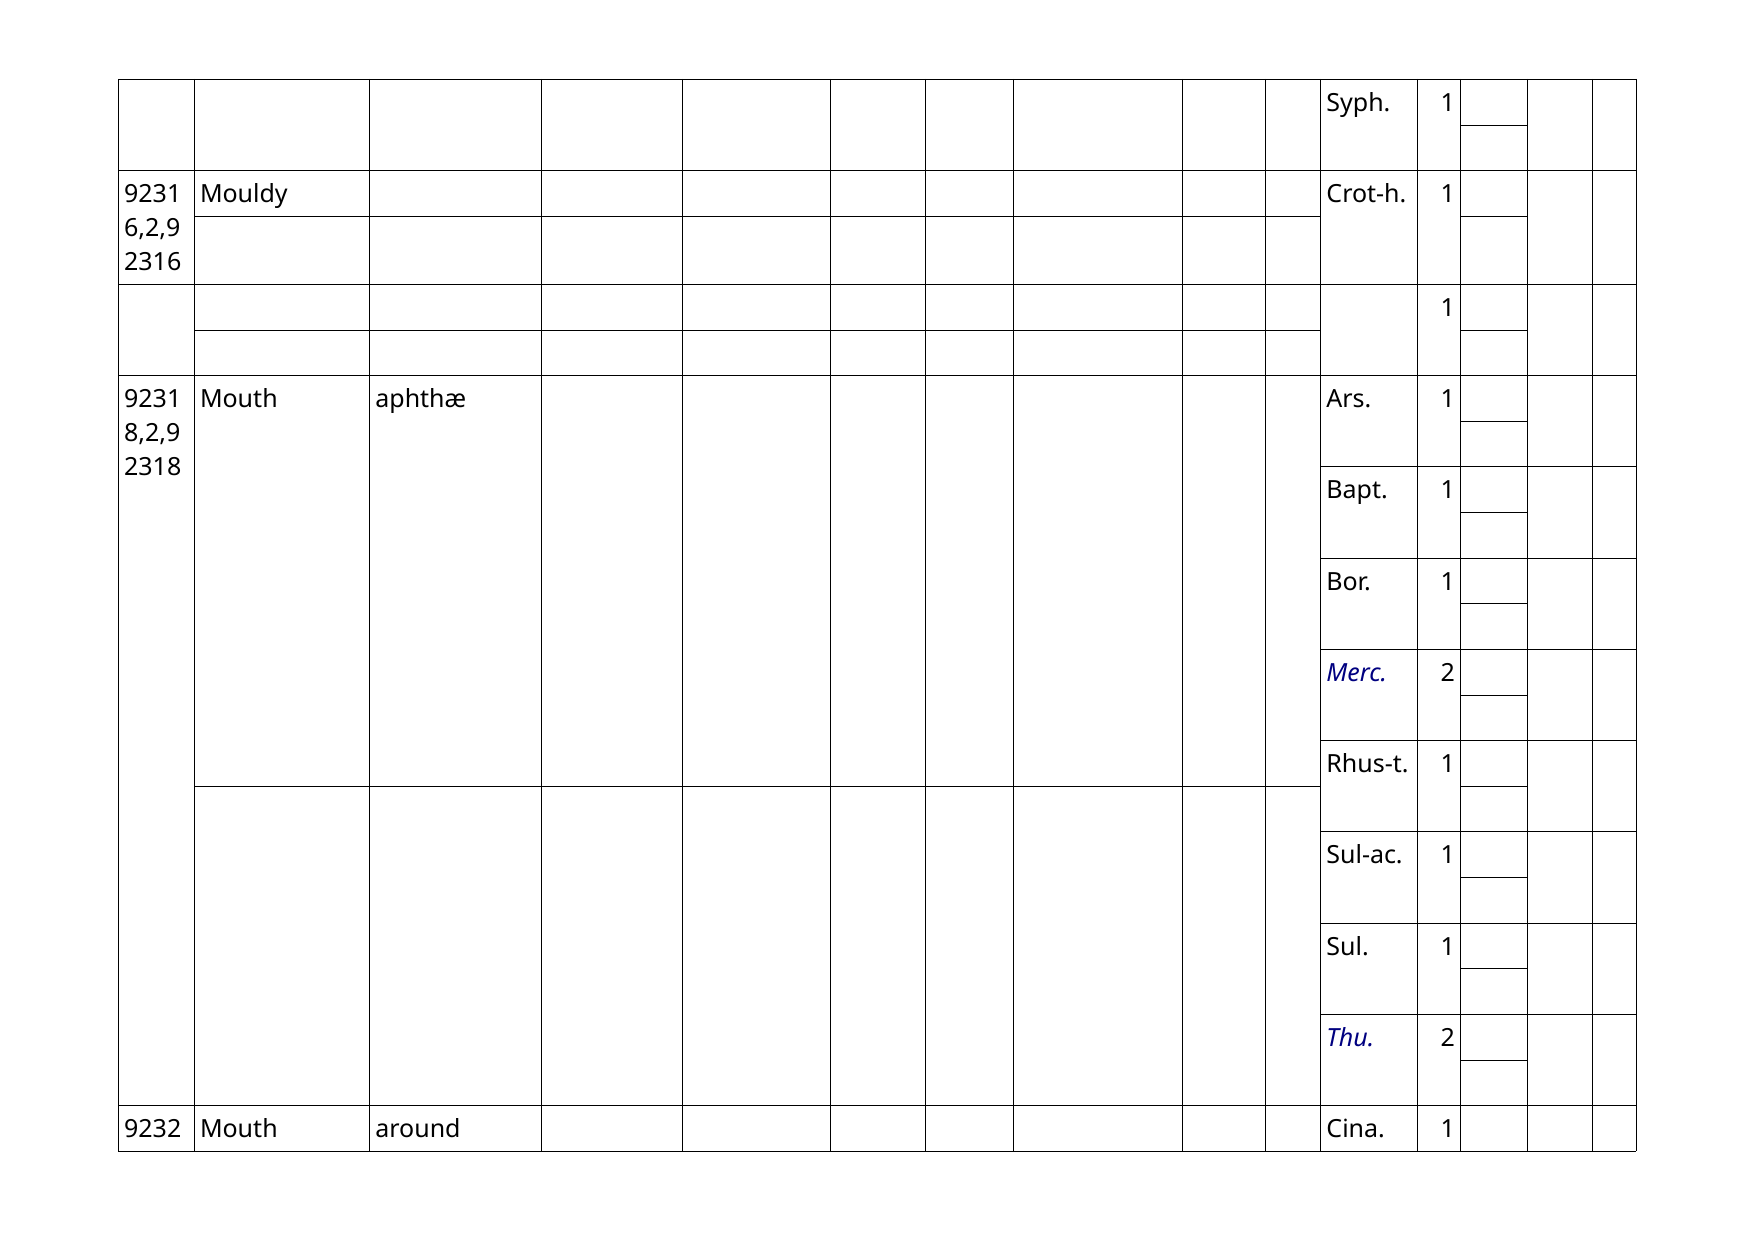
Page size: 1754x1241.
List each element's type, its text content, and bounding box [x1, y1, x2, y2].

table_cell Mouth [195, 1106, 369, 1151]
table_cell Thu. [1321, 1015, 1417, 1105]
table_cell [1593, 1015, 1636, 1105]
table_cell 2 [1418, 650, 1460, 740]
table_cell [1461, 331, 1527, 375]
table_cell [1461, 741, 1527, 786]
table_cell [542, 285, 682, 329]
table_cell Sul. [1321, 924, 1417, 1014]
table_cell 1 [1418, 741, 1460, 831]
table_cell [831, 331, 925, 375]
table_cell [1593, 376, 1636, 466]
table_cell [195, 217, 369, 284]
table_cell [195, 80, 369, 170]
table_cell [1266, 217, 1320, 284]
table_cell 1 [1418, 924, 1460, 1014]
table_cell [370, 331, 541, 375]
table_cell [119, 80, 194, 170]
table_cell 9232 [119, 1106, 194, 1151]
table_cell [1183, 171, 1265, 216]
table_cell [1014, 787, 1182, 1105]
table_cell [926, 171, 1013, 216]
table_cell [1593, 285, 1636, 375]
table_cell [542, 331, 682, 375]
table_cell [683, 787, 830, 1105]
table_cell Syph. [1321, 80, 1417, 170]
table_cell Bor. [1321, 559, 1417, 649]
table_cell Crot-h. [1321, 171, 1417, 284]
table_cell [1461, 1015, 1527, 1059]
table_cell [1461, 217, 1527, 284]
table_cell 92318,2,92318 [119, 376, 194, 1105]
table_cell [926, 217, 1013, 284]
table_cell [1593, 832, 1636, 923]
table_cell [542, 171, 682, 216]
table_cell Bapt. [1321, 467, 1417, 558]
table_cell around [370, 1106, 541, 1151]
table_cell [926, 285, 1013, 329]
table_cell [1461, 1106, 1527, 1151]
table_cell [1014, 1106, 1182, 1151]
table_cell [1461, 285, 1527, 329]
table_cell [683, 80, 830, 170]
table_cell Cina. [1321, 1106, 1417, 1151]
table_cell 1 [1418, 285, 1460, 375]
table_cell [1461, 650, 1527, 694]
table_cell [1014, 376, 1182, 786]
table_cell [1528, 80, 1592, 170]
table_cell [1461, 878, 1527, 923]
table_cell [1461, 171, 1527, 216]
table_cell [1183, 331, 1265, 375]
table_cell [831, 285, 925, 329]
table_cell [683, 285, 830, 329]
table_cell Rhus-t. [1321, 741, 1417, 831]
table_cell [1183, 1106, 1265, 1151]
table_cell [1461, 787, 1527, 831]
table_cell Ars. [1321, 376, 1417, 466]
table_cell [1528, 376, 1592, 466]
table_cell [1461, 832, 1527, 877]
table_cell Sul-ac. [1321, 832, 1417, 923]
table_cell [831, 217, 925, 284]
table_cell [1183, 376, 1265, 786]
table_cell [831, 171, 925, 216]
table_cell [370, 787, 541, 1105]
table_cell 1 [1418, 467, 1460, 558]
table_cell 1 [1418, 832, 1460, 923]
table_cell [1461, 559, 1527, 603]
table_cell [1528, 467, 1592, 558]
table_cell Merc. [1321, 650, 1417, 740]
table_cell [1461, 422, 1527, 466]
table_cell [370, 171, 541, 216]
table_cell [1266, 787, 1320, 1105]
table_cell [1266, 376, 1320, 786]
table_cell [370, 80, 541, 170]
table_cell [926, 331, 1013, 375]
table_cell [1014, 80, 1182, 170]
table_cell 1 [1418, 1106, 1460, 1151]
table_cell [1266, 331, 1320, 375]
table_cell 1 [1418, 376, 1460, 466]
table_cell [1321, 285, 1417, 375]
table_cell [1461, 80, 1527, 124]
table_cell 1 [1418, 559, 1460, 649]
table_cell [1528, 741, 1592, 831]
table_cell [831, 80, 925, 170]
table_cell [195, 285, 369, 329]
table_cell [1593, 80, 1636, 170]
table_cell [1593, 467, 1636, 558]
table_cell [195, 787, 369, 1105]
table_cell [542, 787, 682, 1105]
table_cell 2 [1418, 1015, 1460, 1105]
table_cell [1593, 1106, 1636, 1151]
table_cell [1528, 650, 1592, 740]
table_cell [1528, 924, 1592, 1014]
table_cell [831, 376, 925, 786]
table_cell [1528, 1106, 1592, 1151]
table_cell [370, 217, 541, 284]
table_cell [1593, 741, 1636, 831]
table_cell 1 [1418, 80, 1460, 170]
table_cell [195, 331, 369, 375]
table_cell [1593, 650, 1636, 740]
table_cell [926, 376, 1013, 786]
table_cell [370, 285, 541, 329]
table_cell [1593, 171, 1636, 284]
table_cell Mouldy [195, 171, 369, 216]
table_cell [1528, 171, 1592, 284]
table_cell [542, 80, 682, 170]
table_cell [1461, 969, 1527, 1014]
table_cell 1 [1418, 171, 1460, 284]
table_cell [1266, 80, 1320, 170]
table_cell [1528, 559, 1592, 649]
table_cell [1461, 924, 1527, 968]
table_cell [1461, 604, 1527, 649]
table_cell [1183, 217, 1265, 284]
table_cell [926, 787, 1013, 1105]
table_cell [1183, 285, 1265, 329]
table_cell [1528, 1015, 1592, 1105]
table_cell [542, 1106, 682, 1151]
table_cell [1461, 376, 1527, 421]
table_cell aphthæ [370, 376, 541, 786]
table_cell [831, 1106, 925, 1151]
table_cell [1014, 217, 1182, 284]
table_cell [1461, 467, 1527, 512]
table_cell [1014, 331, 1182, 375]
table_cell [683, 171, 830, 216]
table_cell [683, 1106, 830, 1151]
table_cell [1461, 126, 1527, 170]
table_cell [683, 217, 830, 284]
table_cell [542, 376, 682, 786]
table_cell [1266, 285, 1320, 329]
table_cell [1014, 285, 1182, 329]
table_cell 92316,2,92316 [119, 171, 194, 284]
table_cell [1461, 1061, 1527, 1105]
table_cell [1461, 696, 1527, 740]
table_cell [683, 331, 830, 375]
table_cell [1593, 559, 1636, 649]
table_cell [1014, 171, 1182, 216]
table_cell [831, 787, 925, 1105]
table_cell [542, 217, 682, 284]
table_cell Mouth [195, 376, 369, 786]
table_cell [926, 1106, 1013, 1151]
table_cell [119, 285, 194, 375]
table_cell [1266, 1106, 1320, 1151]
table_cell [1528, 832, 1592, 923]
table_cell [683, 376, 830, 786]
table_cell [1593, 924, 1636, 1014]
table_cell [1461, 513, 1527, 558]
table_cell [1528, 285, 1592, 375]
table_cell [1266, 171, 1320, 216]
table_cell [1183, 787, 1265, 1105]
table_cell [926, 80, 1013, 170]
table_cell [1183, 80, 1265, 170]
